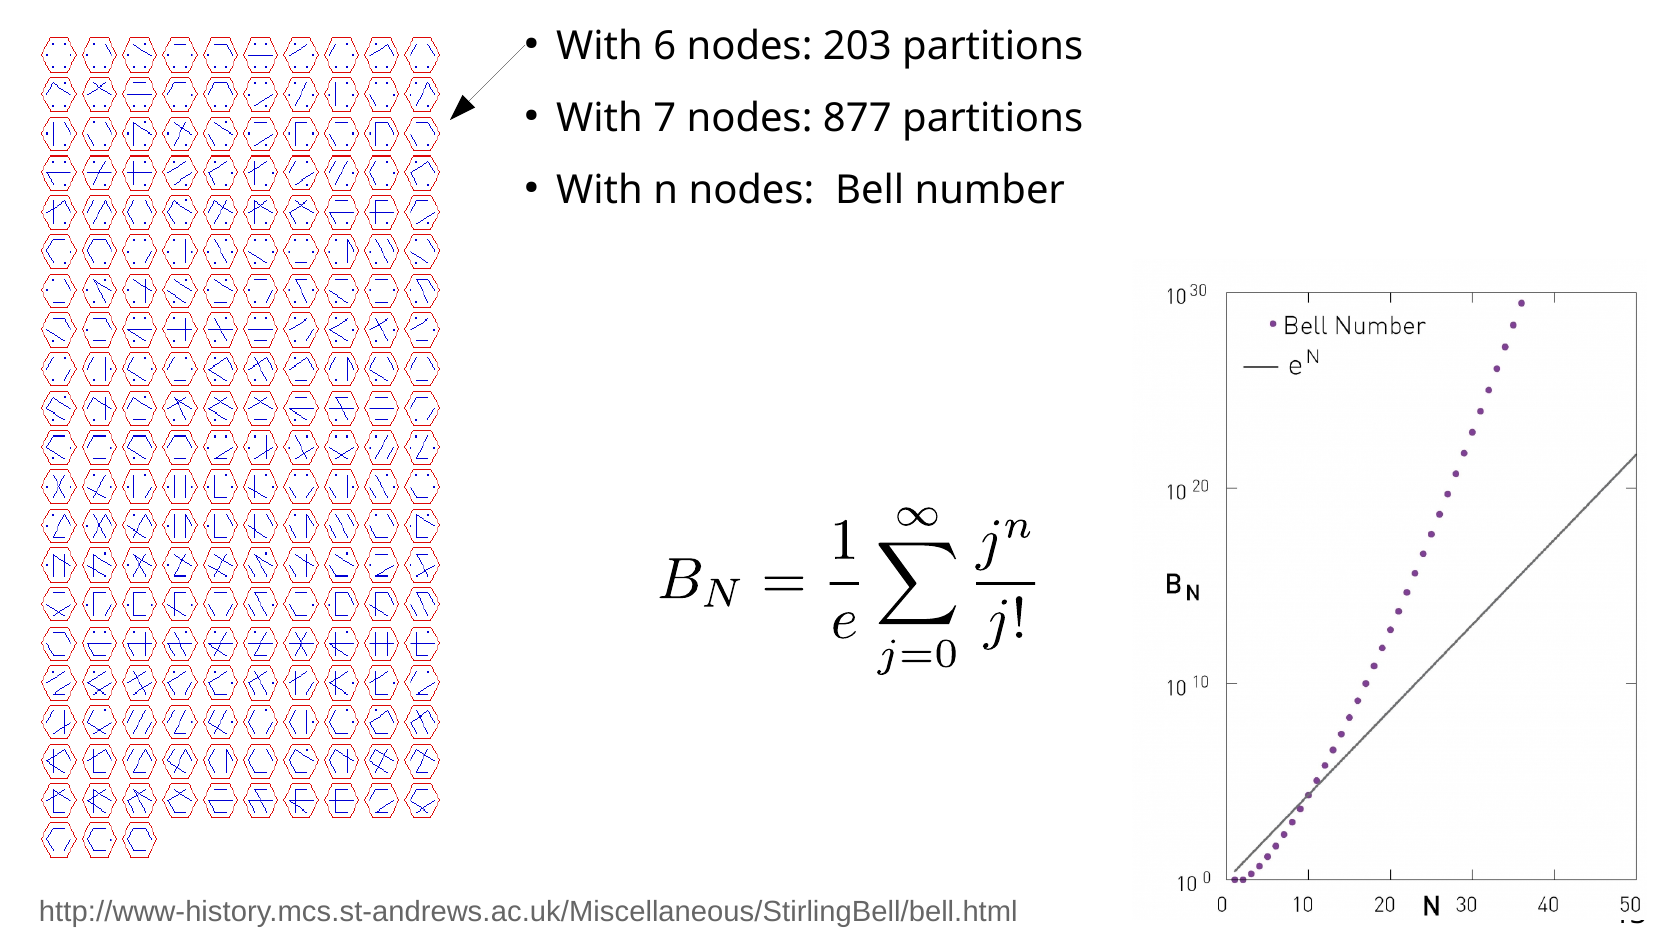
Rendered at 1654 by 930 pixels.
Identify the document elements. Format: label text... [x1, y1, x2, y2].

text_box http://www-history.mcs.st-andrews.ac.uk/Miscellaneous/StirlingBell/bell.html [24, 879, 1306, 930]
picture [30, 17, 451, 880]
text_box [656, 507, 1036, 676]
list With 6 nodes: 203 partitions With 7 nodes: 877 partitions With n nodes: Bell number [513, 16, 1475, 216]
picture [1132, 259, 1647, 920]
